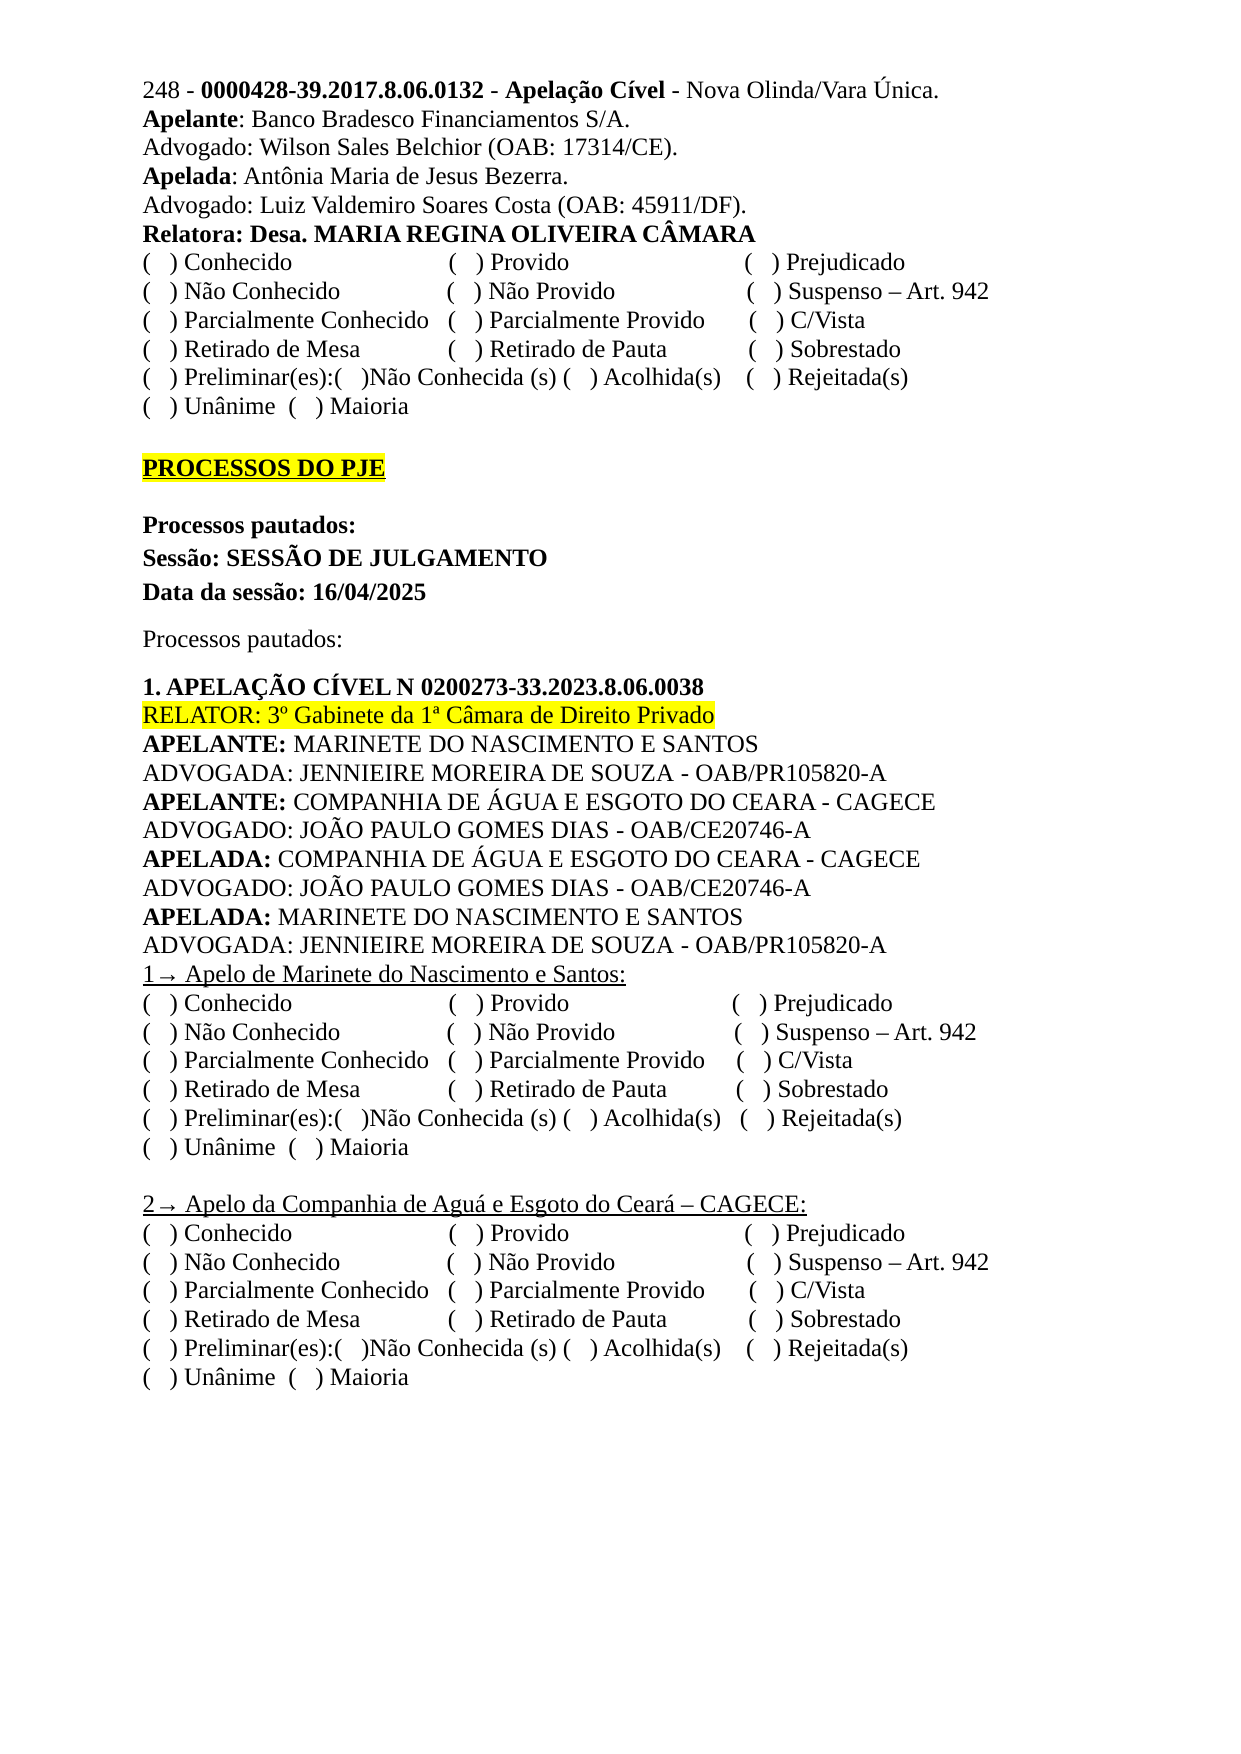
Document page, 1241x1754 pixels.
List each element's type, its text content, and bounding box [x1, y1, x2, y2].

text ( ) Unânime ( ) Maioria [142, 1362, 1141, 1448]
text ( ) Retirado de Mesa ( ) Retirado de Pauta ( ) Sobrestado [142, 1074, 1158, 1103]
text Sessão: SESSÃO DE JULGAMENTO [142, 543, 1141, 572]
text ( ) Retirado de Mesa ( ) Retirado de Pauta ( ) Sobrestado [142, 334, 1141, 362]
text ( ) Conhecido ( ) Provido ( ) Prejudicado [142, 988, 1141, 1017]
text ( ) Não Conhecido ( ) Não Provido ( ) Suspenso – Art. 942 [142, 1247, 1158, 1276]
text ( ) Unânime ( ) Maioria [142, 391, 1141, 420]
text Apelante: Banco Bradesco Financiamentos S/A. [142, 104, 1141, 132]
text 1. APELAÇÃO CÍVEL N 0200273-33.2023.8.06.0038 RELATOR: 3º Gabinete da 1ª Câmara de Direito Privado APELANTE: MARINETE DO NASCIMENTO E SANTOS ADVOGADA: JENNIEIRE MOREIRA DE SOUZA - OAB/PR105820-A APELANTE: COMPANHIA DE ÁGUA E ESGOTO DO CEARA - CAGECE ADVOGADO: JOÃO PAULO GOMES DIAS - OAB/CE20746-A APELADA: COMPANHIA DE ÁGUA E ESGOTO DO CEARA - CAGECE ADVOGADO: JOÃO PAULO GOMES DIAS - OAB/CE20746-A APELADA: MARINETE DO NASCIMENTO E SANTOS ADVOGADA: JENNIEIRE MOREIRA DE SOUZA - OAB/PR105820-A 1→ Apelo de Marinete do Nascimento e Santos: [142, 672, 1141, 988]
text 2→ Apelo da Companhia de Aguá e Esgoto do Ceará – CAGECE: [142, 1189, 1141, 1218]
text ( ) Preliminar(es):( )Não Conhecida (s) ( ) Acolhida(s) ( ) Rejeitada(s) [142, 362, 1141, 391]
text Processos pautados: [142, 624, 1141, 653]
text ( ) Não Conhecido ( ) Não Provido ( ) Suspenso – Art. 942 [142, 276, 1141, 305]
text ( ) Preliminar(es):( )Não Conhecida (s) ( ) Acolhida(s) ( ) Rejeitada(s) [142, 1103, 1158, 1132]
text Processos pautados: [142, 511, 1141, 539]
text ( ) Não Conhecido ( ) Não Provido ( ) Suspenso – Art. 942 [142, 1017, 1158, 1046]
text Data da sessão: 16/04/2025 [142, 577, 1141, 605]
text Apelada: Antônia Maria de Jesus Bezerra. [142, 161, 1141, 190]
text Advogado: Luiz Valdemiro Soares Costa (OAB: 45911/DF). [142, 190, 1141, 219]
text PROCESSOS DO PJE [142, 453, 1141, 482]
text ( ) Conhecido ( ) Provido ( ) Prejudicado [142, 1218, 1141, 1247]
text ( ) Preliminar(es):( )Não Conhecida (s) ( ) Acolhida(s) ( ) Rejeitada(s) [142, 1333, 1158, 1362]
text Advogado: Wilson Sales Belchior (OAB: 17314/CE). [142, 132, 1141, 161]
text ( ) Retirado de Mesa ( ) Retirado de Pauta ( ) Sobrestado [142, 1304, 1158, 1333]
text ( ) Parcialmente Conhecido ( ) Parcialmente Provido ( ) C/Vista [142, 305, 1141, 334]
text Relatora: Desa. MARIA REGINA OLIVEIRA CÂMARA [142, 219, 1141, 247]
text ( ) Conhecido ( ) Provido ( ) Prejudicado [142, 247, 1141, 276]
text ( ) Parcialmente Conhecido ( ) Parcialmente Provido ( ) C/Vista [142, 1276, 1158, 1304]
text 248 - 0000428-39.2017.8.06.0132 - Apelação Cível - Nova Olinda/Vara Única. [142, 75, 1141, 104]
text ( ) Parcialmente Conhecido ( ) Parcialmente Provido ( ) C/Vista [142, 1046, 1158, 1074]
text ( ) Unânime ( ) Maioria [142, 1132, 1158, 1161]
